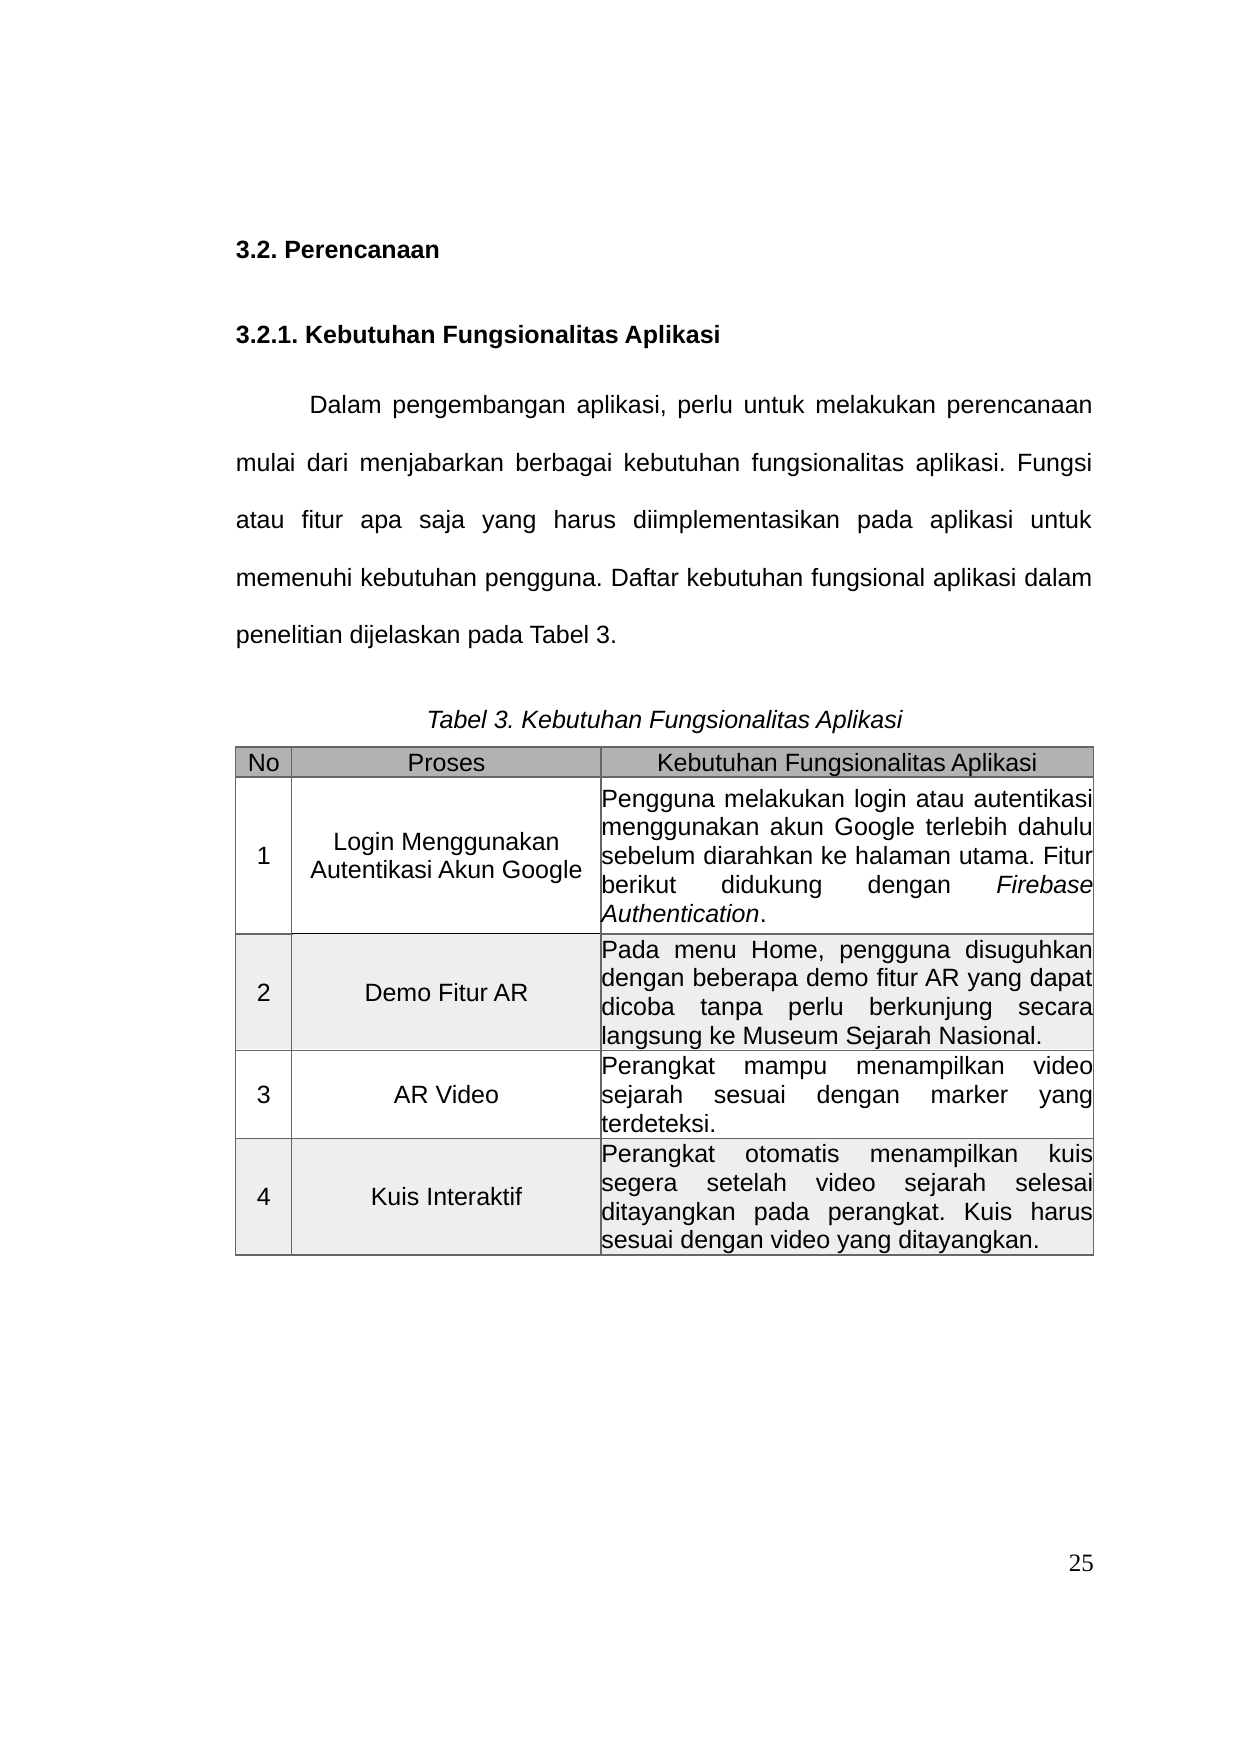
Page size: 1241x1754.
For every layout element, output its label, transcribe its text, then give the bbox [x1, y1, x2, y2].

table_header Proses [292, 748, 600, 776]
text Tabel 3. Kebutuhan Fungsionalitas Aplikasi [236, 705, 1093, 733]
subtitle 3.2.1. Kebutuhan Fungsionalitas Aplikasi [236, 320, 1093, 349]
text Dalam pengembangan aplikasi, perlu untuk melakukan perencanaan mulai dari menjabarkan berbagai kebutuhan fungsionalitas aplikasi. Fungsi atau fitur apa saja yang harus diimplementasikan pada aplikasi untuk memenuhi kebutuhan pengguna. Daftar kebutuhan fungsional aplikasi dalam penelitian dijelaskan pada Tabel 3. [236, 390, 1093, 649]
table_cell AR Video [292, 1051, 600, 1137]
subtitle 3.2. Perencanaan [236, 236, 1093, 264]
table_cell 3 [236, 1051, 291, 1137]
table_header No [236, 748, 291, 776]
table_cell Perangkat mampu menampilkan video sejarah sesuai dengan marker yang terdeteksi. [602, 1051, 1093, 1137]
table_cell 4 [236, 1139, 291, 1254]
table_cell Perangkat otomatis menampilkan kuis segera setelah video sejarah selesai ditayangkan pada perangkat. Kuis harus sesuai dengan video yang ditayangkan. [602, 1139, 1093, 1254]
table_cell 1 [236, 778, 291, 933]
table_header Kebutuhan Fungsionalitas Aplikasi [602, 748, 1093, 776]
table_cell Pada menu Home, pengguna disuguhkan dengan beberapa demo fitur AR yang dapat dicoba tanpa perlu berkunjung secara langsung ke Museum Sejarah Nasional. [602, 935, 1093, 1049]
table_cell Kuis Interaktif [292, 1139, 600, 1254]
table_cell Login Menggunakan Autentikasi Akun Google [292, 778, 600, 933]
table_cell Pengguna melakukan login atau autentikasi menggunakan akun Google terlebih dahulu sebelum diarahkan ke halaman utama. Fitur berikut didukung dengan Firebase Authentication. [602, 778, 1093, 933]
table_cell Demo Fitur AR [292, 934, 600, 1049]
table_cell 2 [236, 935, 291, 1049]
